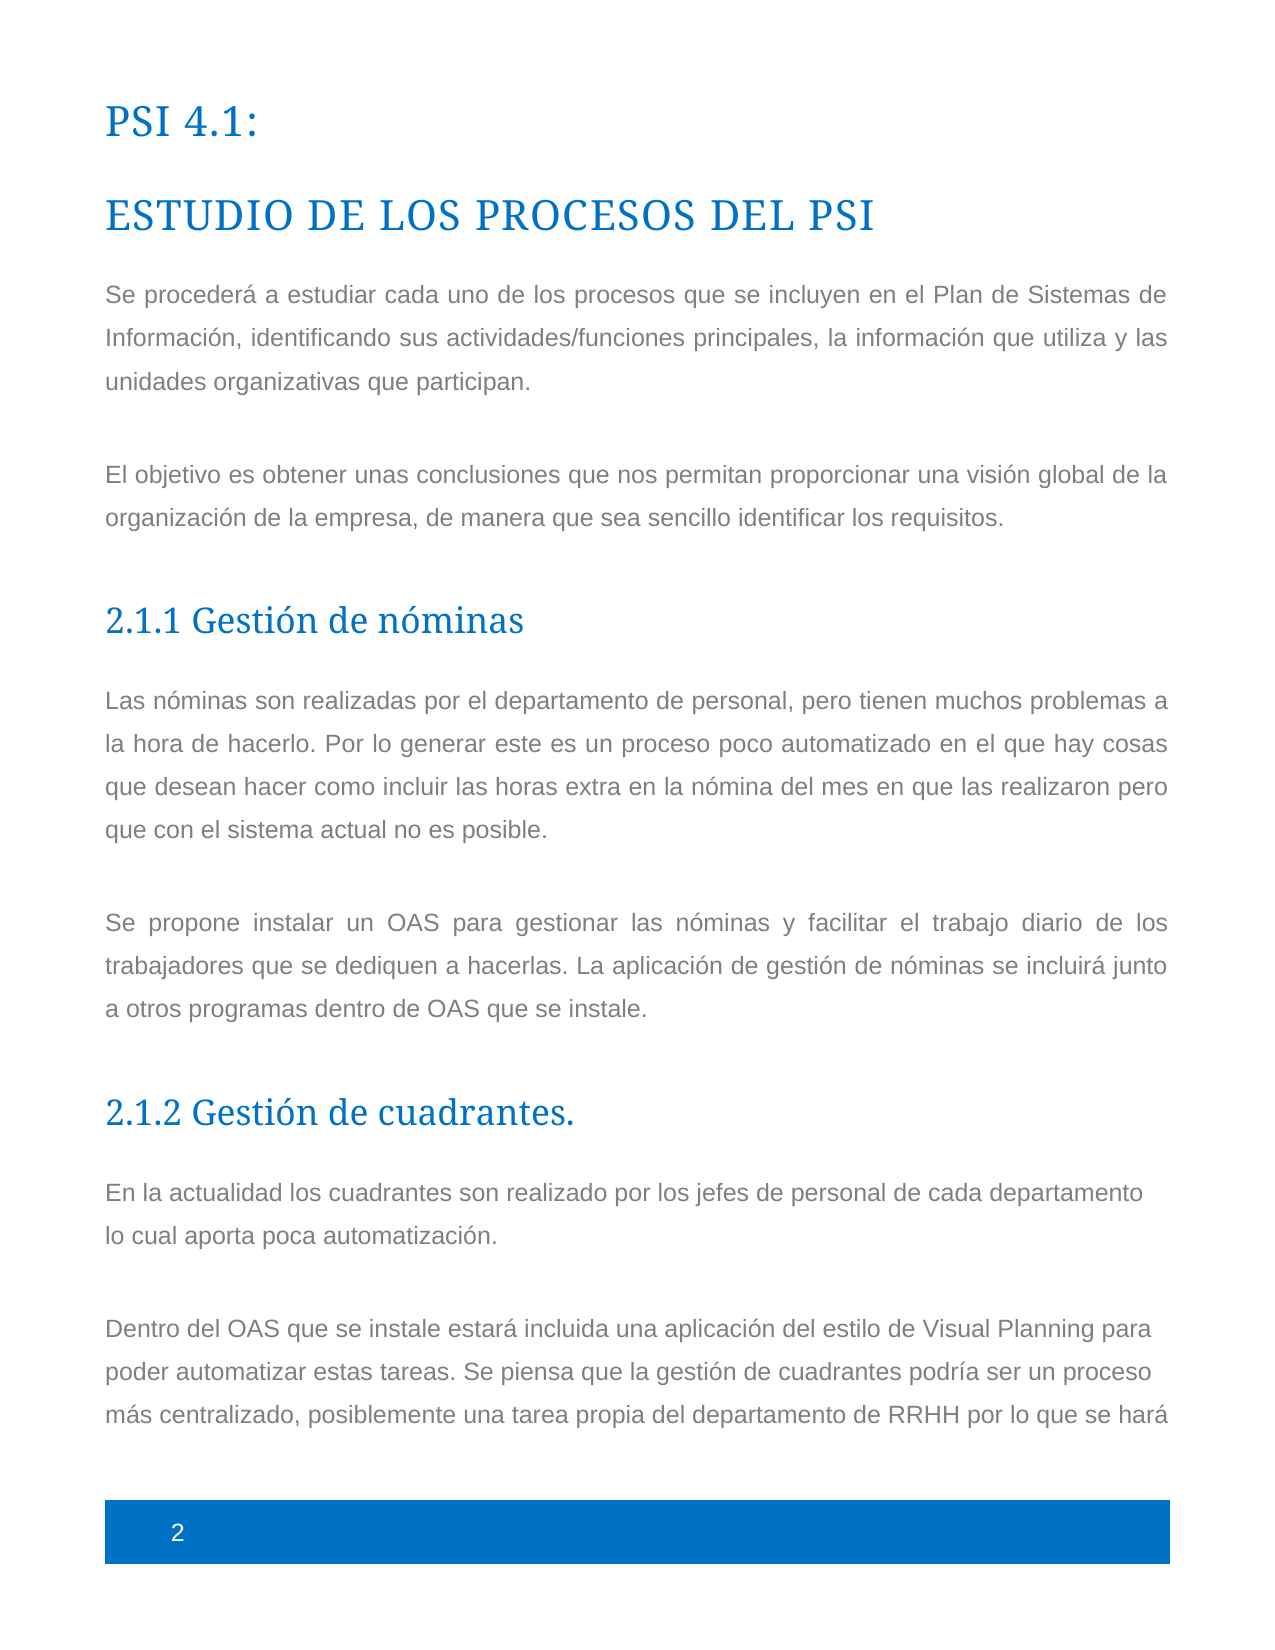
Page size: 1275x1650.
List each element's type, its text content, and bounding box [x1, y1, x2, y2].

subtitle Estudio de los procesos del psi [105, 186, 1170, 243]
text En la actualidad los cuadrantes son realizado por los jefes de personal de cada departamento lo cual aporta poca automatización. [105, 1177, 1170, 1249]
text Se propone instalar un OAS para gestionar las nóminas y facilitar el trabajo diario de los trabajadores que se dediquen a hacerlas. La aplicación de gestión de nóminas se incluirá junto a otros programas dentro de OAS que se instale. [105, 908, 1170, 1023]
subtitle 2.1.1 Gestión de nóminas [105, 596, 1170, 644]
subtitle PSI 4.1: [105, 92, 1170, 148]
subtitle 2.1.2 Gestión de cuadrantes. [105, 1088, 1170, 1136]
text El objetivo es obtener unas conclusiones que nos permitan proporcionar una visión global de la organización de la empresa, de manera que sea sencillo identificar los requisitos. [105, 459, 1170, 531]
text Se procederá a estudiar cada uno de los procesos que se incluyen en el Plan de Sistemas de Información, identificando sus actividades/funciones principales, la información que utiliza y las unidades organizativas que participan. [105, 280, 1170, 395]
text Las nóminas son realizadas por el departamento de personal, pero tienen muchos problemas a la hora de hacerlo. Por lo generar este es un proceso poco automatizado en el que hay cosas que desean hacer como incluir las horas extra en la nómina del mes en que las realizaron pero que con el sistema actual no es posible. [105, 686, 1170, 844]
text Dentro del OAS que se instale estará incluida una aplicación del estilo de Visual Planning para poder automatizar estas tareas. Se piensa que la gestión de cuadrantes podría ser un proceso más centralizado, posiblemente una tarea propia del departamento de RRHH por lo que se hará [105, 1314, 1170, 1429]
